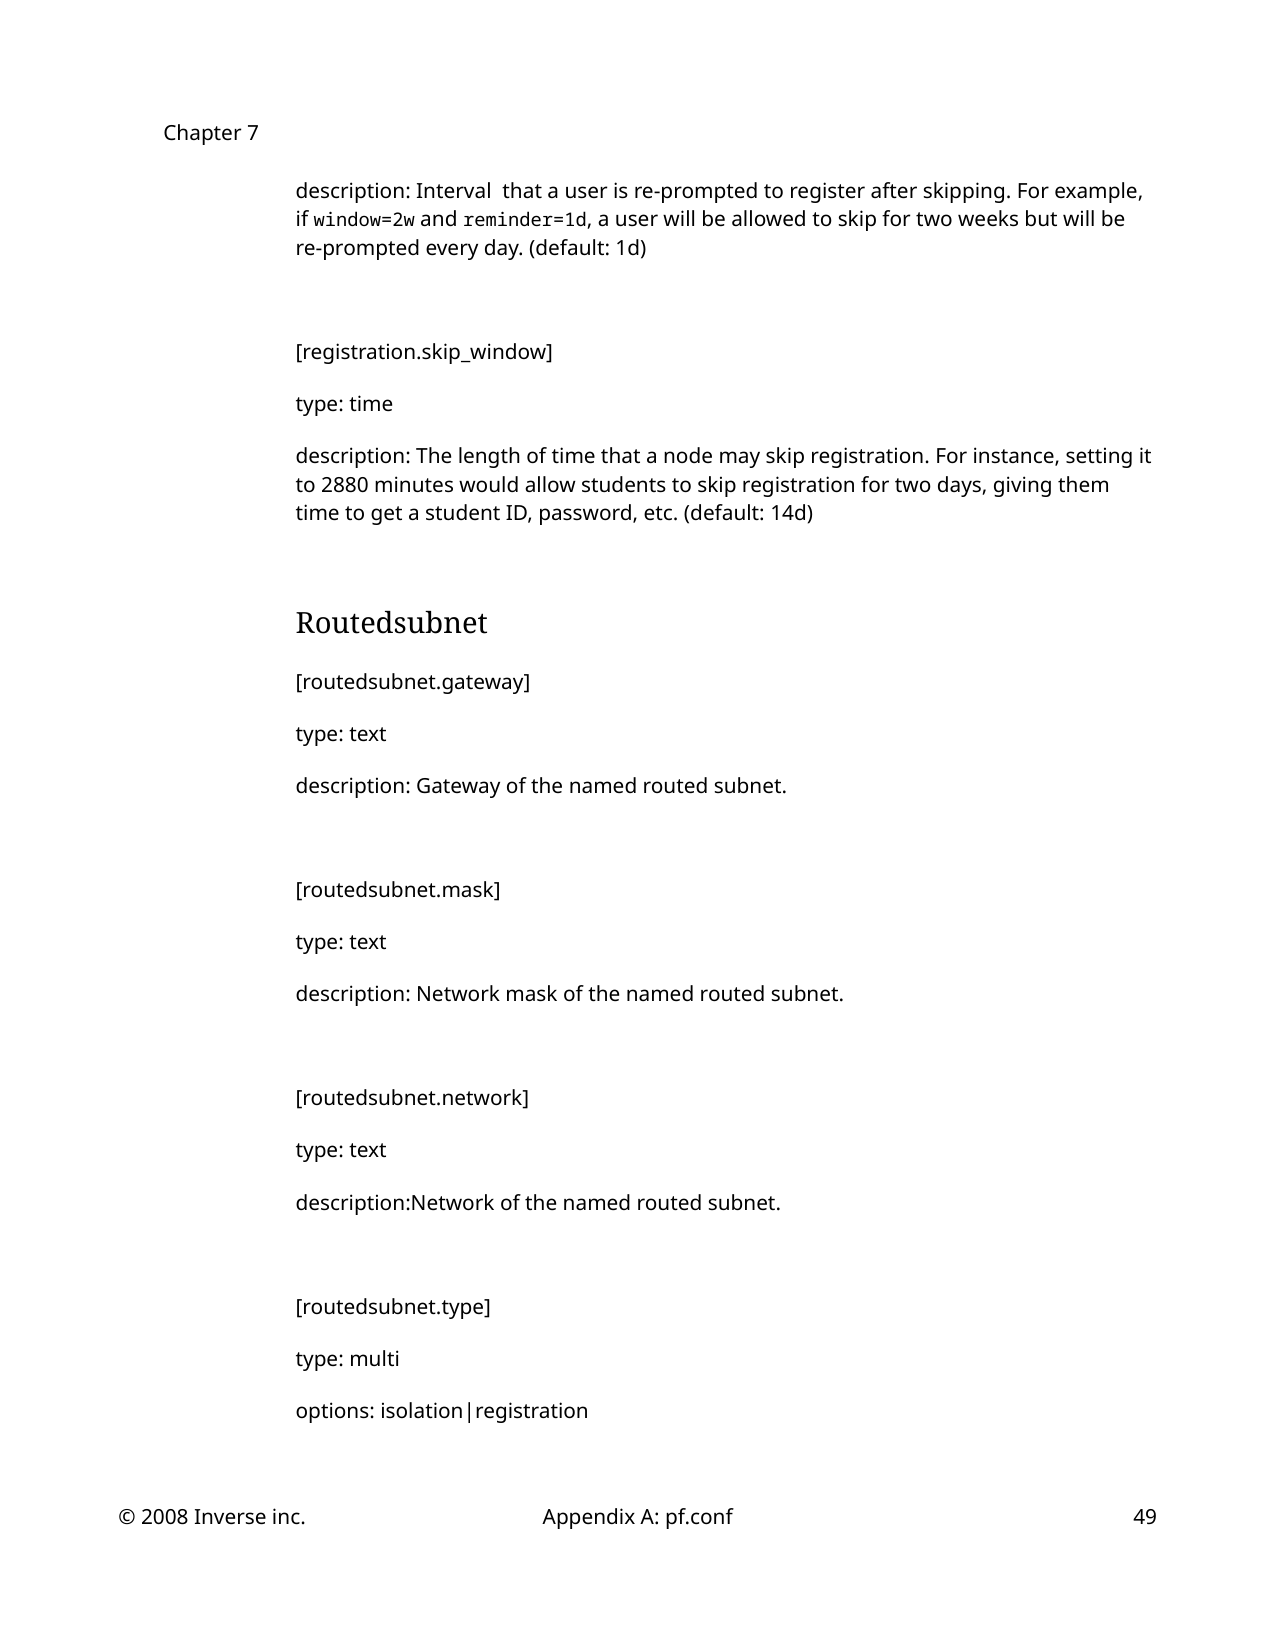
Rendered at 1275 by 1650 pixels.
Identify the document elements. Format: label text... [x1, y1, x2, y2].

subtitle Routedsubnet [295, 602, 1157, 642]
text [registration.skip_window] [295, 337, 1157, 366]
text options: isolation|registration [295, 1396, 1157, 1424]
text description:Network of the named routed subnet. [295, 1188, 1157, 1216]
text type: text [295, 927, 1157, 956]
text type: text [295, 719, 1157, 747]
text [routedsubnet.mask] [295, 875, 1157, 903]
text description: Gateway of the named routed subnet. [295, 771, 1157, 799]
text type: multi [295, 1344, 1157, 1372]
text [routedsubnet.network] [295, 1083, 1157, 1112]
text type: text [295, 1136, 1157, 1164]
text description: The length of time that a node may skip registration. For instance, setting it to 2880 minutes would allow students to skip registration for two days, giving them time to get a student ID, password, etc. (default: 14d) [295, 441, 1157, 527]
text type: time [295, 389, 1157, 418]
text [routedsubnet.gateway] [295, 667, 1157, 695]
text [routedsubnet.type] [295, 1292, 1157, 1320]
text description: Interval that a user is re-prompted to register after skipping. For example, if window=2w and reminder=1d, a user will be allowed to skip for two weeks but will be re-prompted every day. (default: 1d) [295, 176, 1157, 261]
text description: Network mask of the named routed subnet. [295, 979, 1157, 1008]
